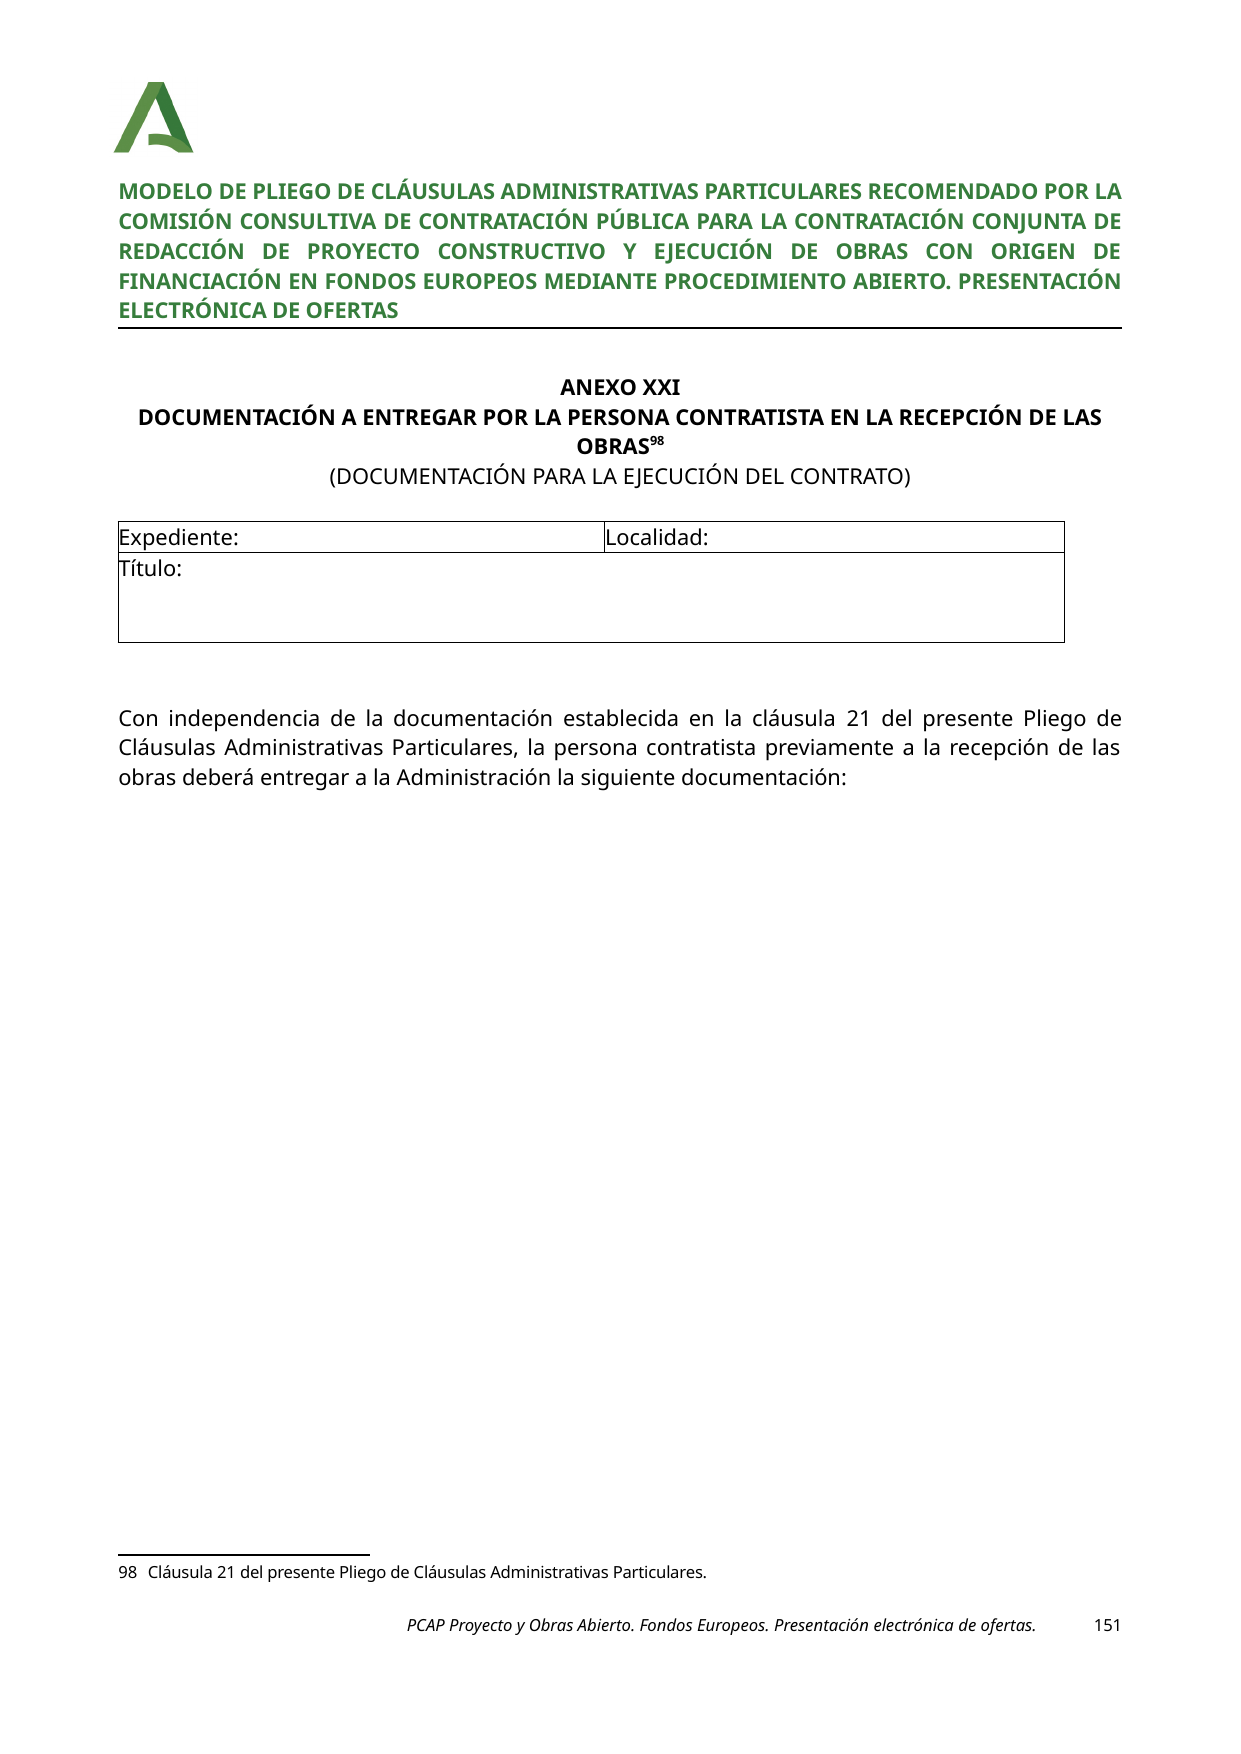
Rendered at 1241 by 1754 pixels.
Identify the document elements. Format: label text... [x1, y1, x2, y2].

table_header Localidad: [605, 522, 738, 552]
text DOCUMENTACIÓN A ENTREGAR POR LA PERSONA CONTRATISTA EN LA RECEPCIÓN DE LAS OBRAS [118, 402, 1122, 461]
table_cell [295, 553, 1064, 642]
text Cláusula 21 del presente Pliego de Cláusulas Administrativas Particulares. [118, 1561, 1122, 1584]
text Con independencia de la documentación establecida en la cláusula 21 del presente Pliego de Cláusulas Administrativas Particulares, la persona contratista previamente a la recepción de las obras deberá entregar a la Administración la siguiente documentación: [118, 703, 1122, 792]
table_header [295, 522, 604, 552]
picture [109, 77, 198, 157]
table_header Expediente: [119, 522, 295, 552]
text ANEXO XXI [118, 372, 1122, 402]
table_header [738, 522, 1064, 552]
text MODELO DE PLIEGO DE CLÁUSULAS ADMINISTRATIVAS PARTICULARES RECOMENDADO POR LA COMISIÓN CONSULTIVA DE CONTRATACIÓN PÚBLICA PARA LA CONTRATACIÓN CONJUNTA DE REDACCIÓN DE PROYECTO CONSTRUCTIVO Y EJECUCIÓN DE OBRAS CON ORIGEN DE FINANCIACIÓN EN FONDOS EUROPEOS MEDIANTE PROCEDIMIENTO ABIERTO. PRESENTACIÓN ELECTRÓNICA DE OFERTAS [118, 176, 1122, 327]
text (DOCUMENTACIÓN PARA LA EJECUCIÓN DEL CONTRATO) [118, 461, 1122, 491]
table_cell Título: [119, 553, 295, 642]
